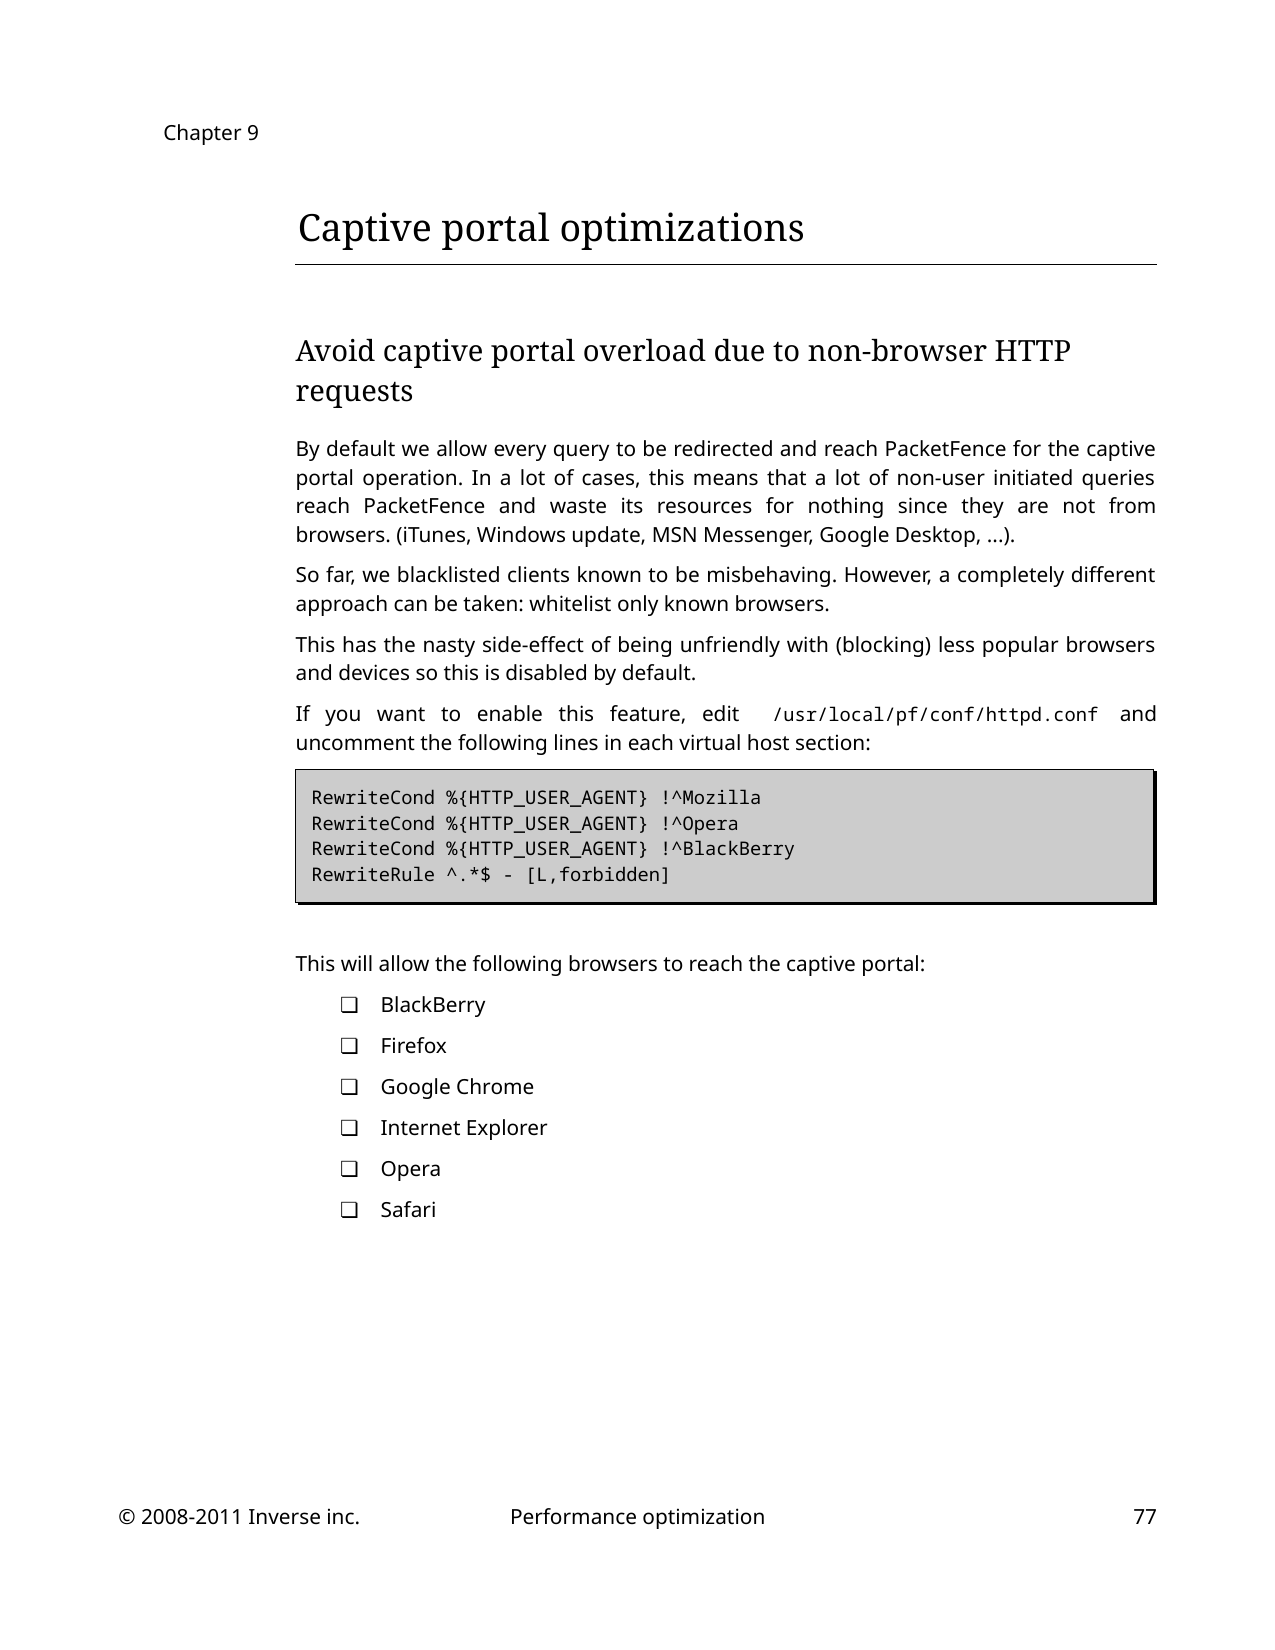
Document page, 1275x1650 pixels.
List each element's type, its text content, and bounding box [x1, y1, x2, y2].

text ❏ Internet Explorer [340, 1113, 1157, 1142]
text RewriteCond %{HTTP_USER_AGENT} !^Mozilla RewriteCond %{HTTP_USER_AGENT} !^Opera RewriteCond %{HTTP_USER_AGENT} !^BlackBerry RewriteRule ^.*$ - [L,forbidden] [296, 770, 1153, 902]
text So far, we blacklisted clients known to be misbehaving. However, a completely different approach can be taken: whitelist only known browsers. [295, 561, 1157, 617]
text ❏ BlackBerry [340, 990, 1157, 1019]
text This has the nasty side-effect of being unfriendly with (blocking) less popular browsers and devices so this is disabled by default. [295, 630, 1157, 687]
text This will allow the following browsers to reach the captive portal: [295, 949, 1157, 978]
subtitle Captive portal optimizations [295, 201, 1157, 264]
text If you want to enable this feature, edit /usr/local/pf/conf/httpd.conf and uncomment the following lines in each virtual host section: [295, 699, 1157, 756]
text ❏ Firefox [340, 1031, 1157, 1060]
text ❏ Safari [340, 1195, 1157, 1223]
text ❏ Google Chrome [340, 1072, 1157, 1101]
text By default we allow every query to be redirected and reach PacketFence for the captive portal operation. In a lot of cases, this means that a lot of non-user initiated queries reach PacketFence and waste its resources for nothing since they are not from browsers. (iTunes, Windows update, MSN Messenger, Google Desktop, ...). [295, 434, 1157, 548]
text ❏ Opera [340, 1154, 1157, 1182]
subtitle Avoid captive portal overload due to non-browser HTTP requests [295, 330, 1157, 409]
